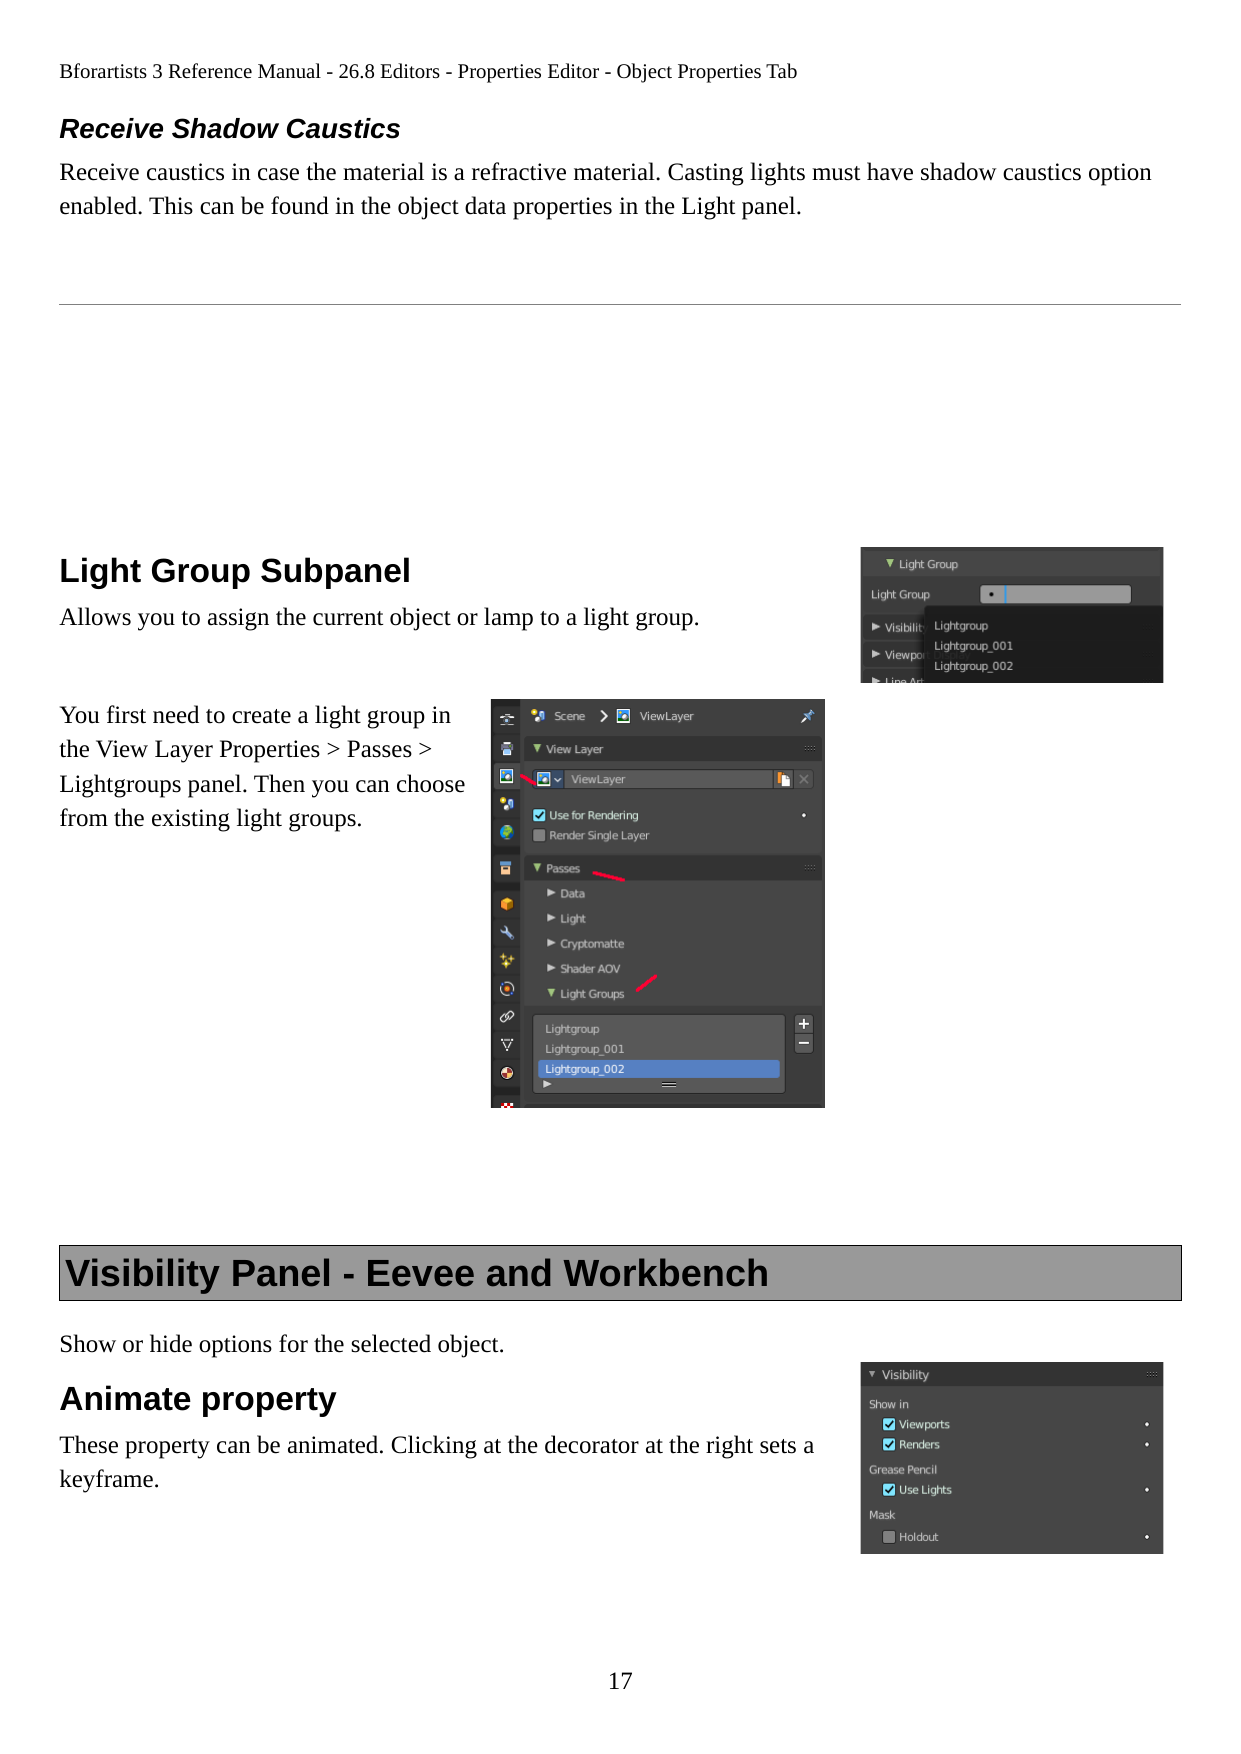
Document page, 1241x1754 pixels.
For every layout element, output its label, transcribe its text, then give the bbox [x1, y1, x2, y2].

text Receive caustics in case the material is a refractive material. Casting lights must have shadow caustics option enabled. This can be found in the object data properties in the Light panel. [59, 157, 1181, 220]
subtitle [1164, 551, 1181, 589]
subtitle Receive Shadow Caustics [59, 113, 1181, 144]
text [825, 700, 1181, 832]
subtitle [1164, 1379, 1181, 1417]
text Show or hide options for the selected object. [59, 1329, 1181, 1358]
text These property can be animated. Clicking at the decorator at the right sets a keyframe. [59, 1430, 860, 1493]
text Allows you to assign the current object or lamp to a light group. [59, 602, 860, 631]
picture [860, 1362, 1164, 1554]
picture [860, 547, 1164, 683]
text You first need to create a light group in the View Layer Properties > Passes > Lightgroups panel. Then you can choose from the existing light groups. [59, 700, 490, 832]
subtitle Animate property [59, 1379, 860, 1417]
subtitle Light Group Subpanel [59, 551, 860, 589]
picture [490, 699, 825, 1108]
table_header Visibility Panel - Eevee and Workbench [60, 1246, 1181, 1300]
